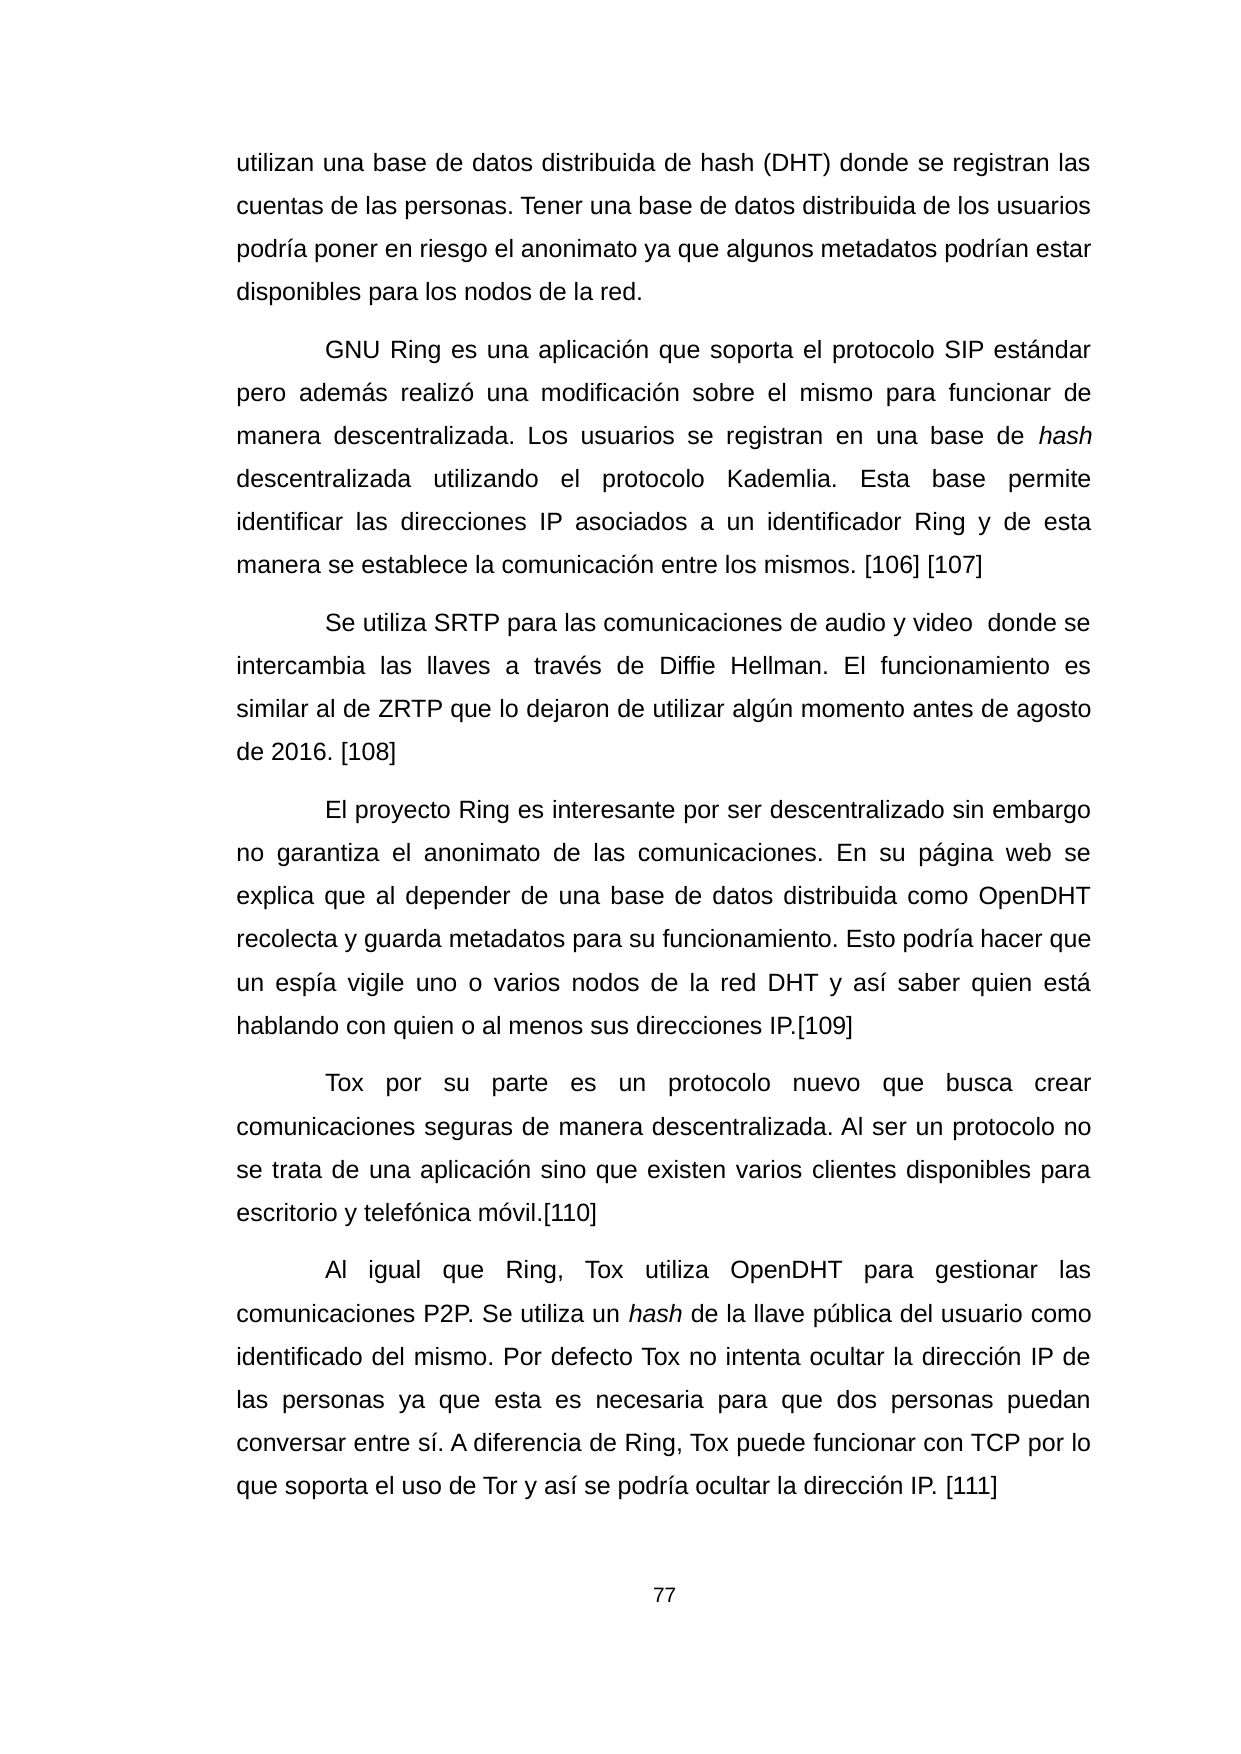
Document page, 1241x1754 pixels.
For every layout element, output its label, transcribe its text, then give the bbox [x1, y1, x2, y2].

text GNU Ring es una aplicación que soporta el protocolo SIP estándar pero además realizó una modificación sobre el mismo para funcionar de manera descentralizada. Los usuarios se registran en una base de hash descentralizada utilizando el protocolo Kademlia. Esta base permite identificar las direcciones IP asociados a un identificador Ring y de esta manera se establece la comunicación entre los mismos. [106] [107] [236, 335, 1093, 579]
text El proyecto Ring es interesante por ser descentralizado sin embargo no garantiza el anonimato de las comunicaciones. En su página web se explica que al depender de una base de datos distribuida como OpenDHT recolecta y guarda metadatos para su funcionamiento. Esto podría hacer que un espía vigile uno o varios nodos de la red DHT y así saber quien está hablando con quien o al menos sus direcciones IP.[109] [236, 795, 1093, 1039]
text Se utiliza SRTP para las comunicaciones de audio y video donde se intercambia las llaves a través de Diffie Hellman. El funcionamiento es similar al de ZRTP que lo dejaron de utilizar algún momento antes de agosto de 2016. [108] [236, 608, 1093, 766]
text Tox por su parte es un protocolo nuevo que busca crear comunicaciones seguras de manera descentralizada. Al ser un protocolo no se trata de una aplicación sino que existen varios clientes disponibles para escritorio y telefónica móvil.[110] [236, 1068, 1093, 1227]
text utilizan una base de datos distribuida de hash (DHT) donde se registran las cuentas de las personas. Tener una base de datos distribuida de los usuarios podría poner en riesgo el anonimato ya que algunos metadatos podrían estar disponibles para los nodos de la red. [236, 148, 1093, 306]
text Al igual que Ring, Tox utiliza OpenDHT para gestionar las comunicaciones P2P. Se utiliza un hash de la llave pública del usuario como identificado del mismo. Por defecto Tox no intenta ocultar la dirección IP de las personas ya que esta es necesaria para que dos personas puedan conversar entre sí. A diferencia de Ring, Tox puede funcionar con TCP por lo que soporta el uso de Tor y así se podría ocultar la dirección IP. [111] [236, 1256, 1093, 1500]
